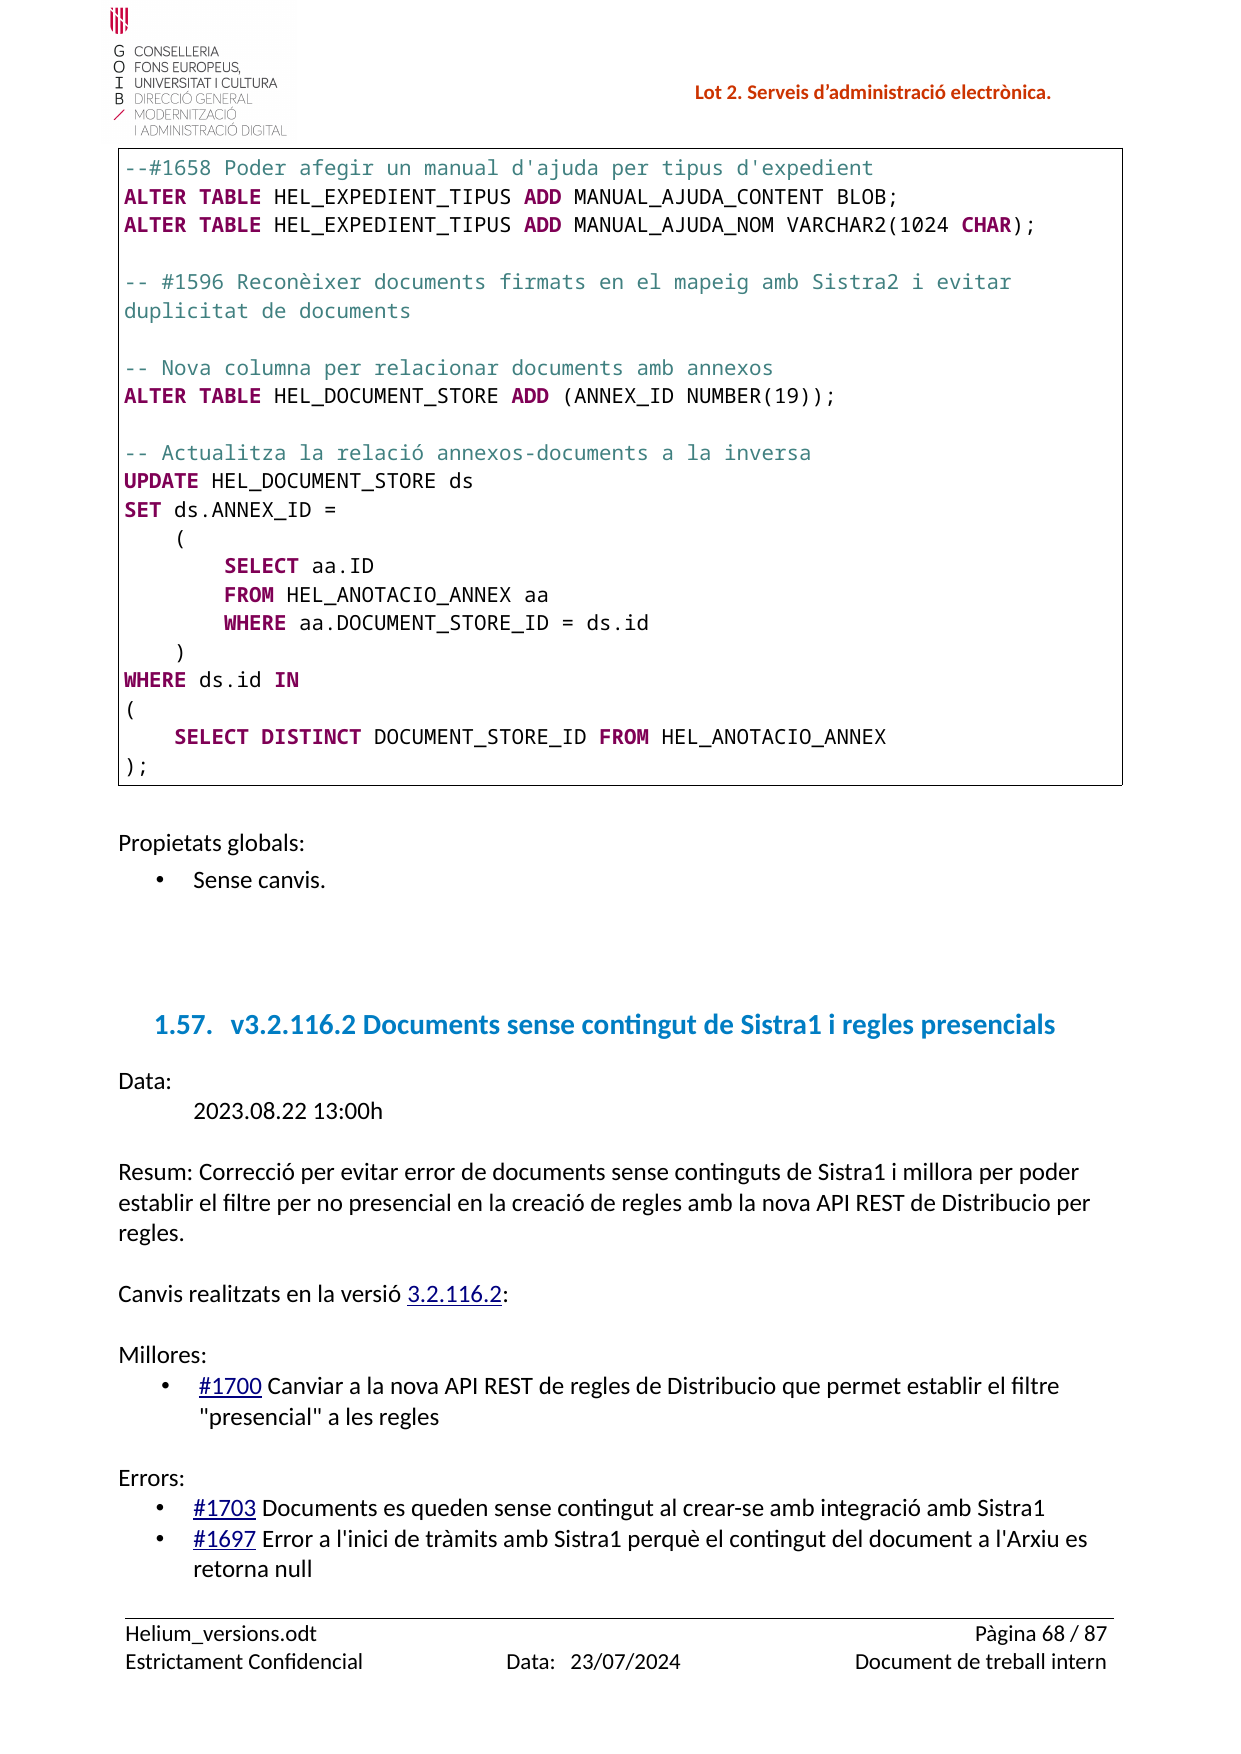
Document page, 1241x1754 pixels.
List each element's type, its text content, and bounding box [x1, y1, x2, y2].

text Millores: [118, 1340, 1122, 1370]
list Sense canvis. [156, 864, 1122, 894]
table_header --#1658 Poder afegir un manual d'ajuda per tipus d'expedient ALTER TABLE HEL_EXPEDIENT_TIPUS ADD MANUAL_AJUDA_CONTENT BLOB; ALTER TABLE HEL_EXPEDIENT_TIPUS ADD MANUAL_AJUDA_NOM VARCHAR2(1024 CHAR); -- #1596 Reconèixer documents firmats en el mapeig amb Sistra2 i evitar duplicitat de documents -- Nova columna per relacionar documents amb annexos ALTER TABLE HEL_DOCUMENT_STORE ADD (ANNEX_ID NUMBER(19)); -- Actualitza la relació annexos-documents a la inversa UPDATE HEL_DOCUMENT_STORE ds SET ds.ANNEX_ID = ( SELECT aa.ID FROM HEL_ANOTACIO_ANNEX aa WHERE aa.DOCUMENT_STORE_ID = ds.id ) WHERE ds.id IN ( SELECT DISTINCT DOCUMENT_STORE_ID FROM HEL_ANOTACIO_ANNEX ); [119, 149, 1122, 785]
subtitle v3.2.116.2 Documents sense contingut de Sistra1 i regles presencials [153, 1006, 1122, 1041]
picture [100, 0, 297, 144]
text Resum: Correcció per evitar error de documents sense continguts de Sistra1 i millora per poder establir el filtre per no presencial en la creació de regles amb la nova API REST de Distribucio per regles. [118, 1157, 1122, 1248]
text Errors: [118, 1462, 1122, 1492]
list #1700 Canviar a la nova API REST de regles de Distribucio que permet establir el filtre "presencial" a les regles [161, 1370, 1122, 1431]
text Data: [118, 1065, 1122, 1096]
list #1697 Error a l'inici de tràmits amb Sistra1 perquè el contingut del document a l'Arxiu es retorna null [156, 1523, 1122, 1584]
text Propietats globals: [118, 827, 1122, 858]
text Canvis realitzats en la versió 3.2.116.2: [118, 1279, 1122, 1309]
list #1703 Documents es queden sense contingut al crear-se amb integració amb Sistra1 [156, 1492, 1122, 1523]
text 2023.08.22 13:00h [118, 1096, 1122, 1126]
